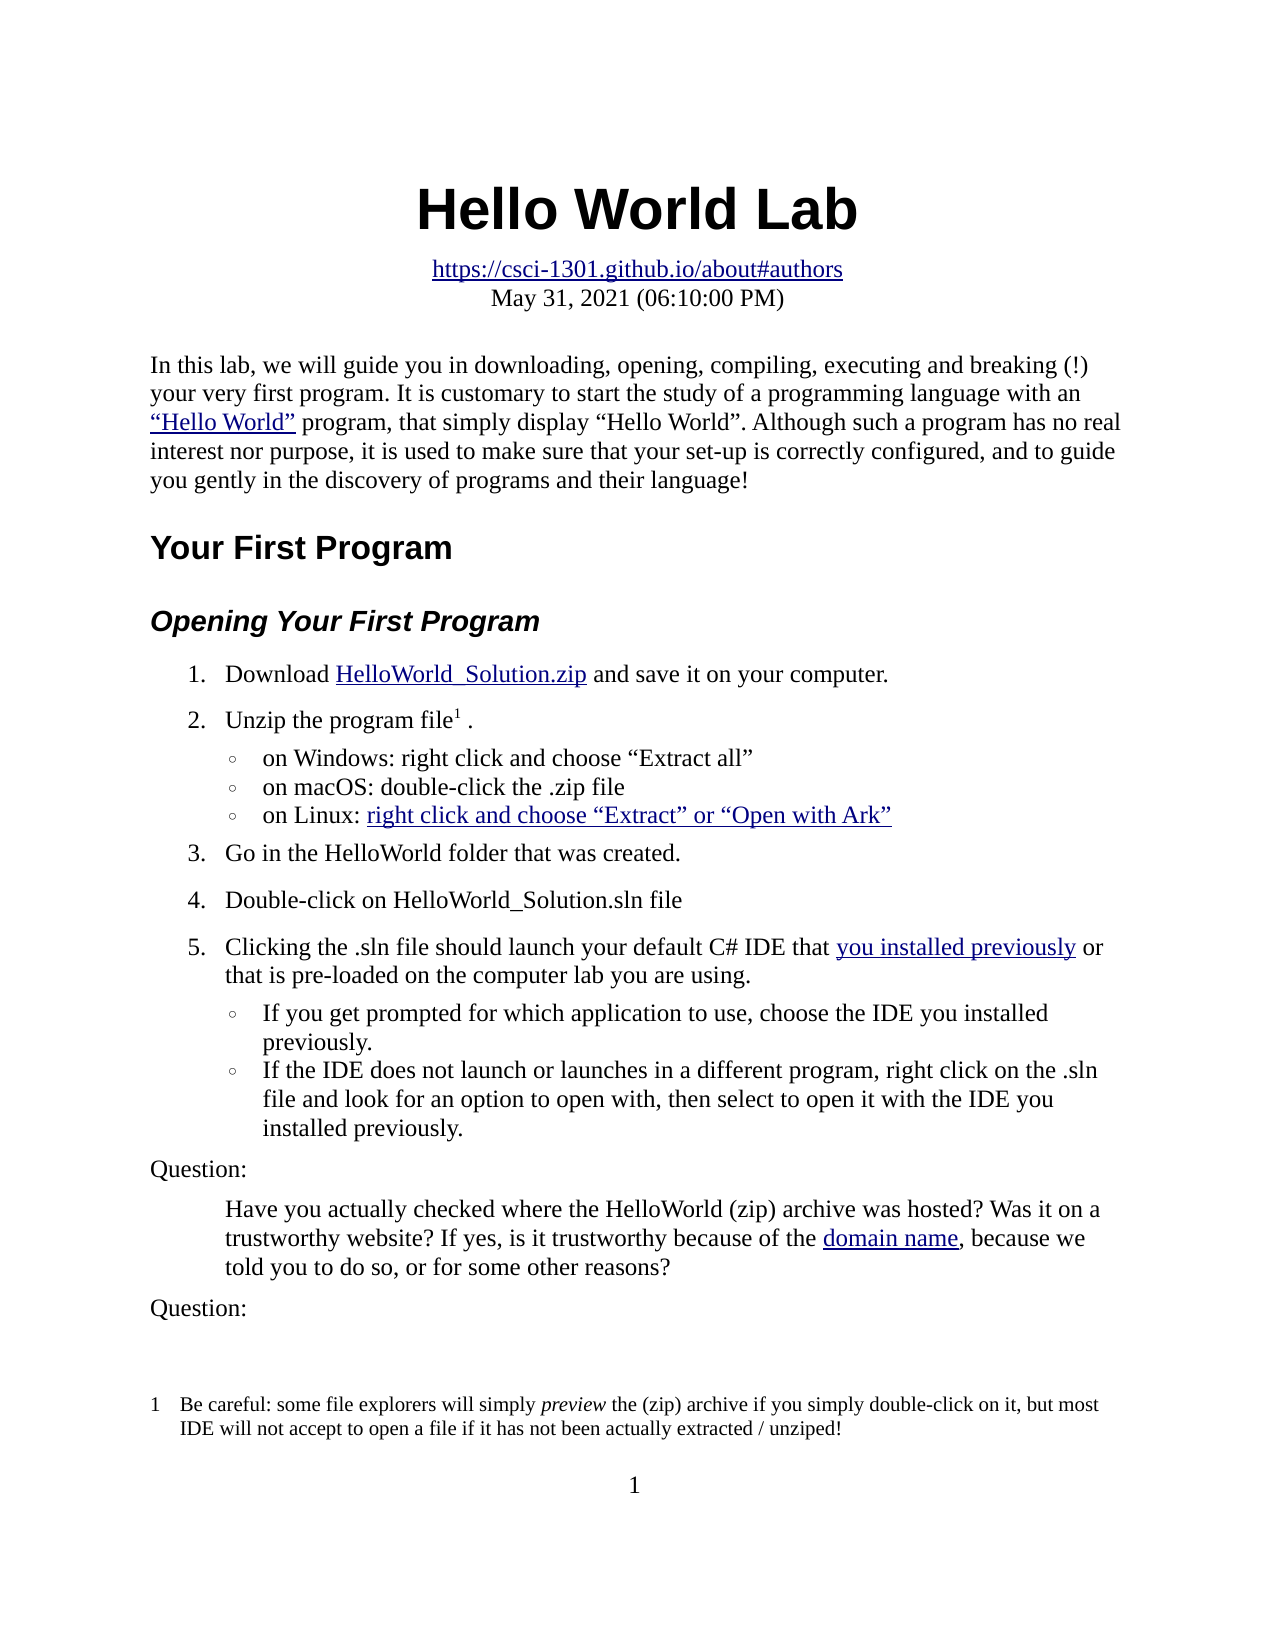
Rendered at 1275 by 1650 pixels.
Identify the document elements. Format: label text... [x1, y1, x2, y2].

text Question: [150, 1293, 1125, 1321]
list Be careful: some file explorers will simply preview the (zip) archive if you simply double-click on it, but most IDE will not accept to open a file if it has not been actually extracted / unziped! [150, 1392, 1125, 1440]
title Hello World Lab [150, 175, 1125, 242]
text May 31, 2021 (06:10:00 PM) [150, 283, 1125, 312]
text In this lab, we will guide you in downloading, opening, compiling, executing and breaking (!) your very first program. It is customary to start the study of a programming language with an “Hello World” program, that simply display “Hello World”. Although such a program has no real interest nor purpose, it is used to make sure that your set-up is correctly configured, and to guide you gently in the discovery of programs and their language! [150, 350, 1125, 493]
list Double-click on HelloWorld_Solution.sln file [187, 885, 1125, 914]
list on Linux: right click and choose “Extract” or “Open with Ark” [225, 801, 1125, 829]
subtitle Opening Your First Program [150, 604, 1125, 637]
list Download HelloWorld_Solution.zip and save it on your computer. [187, 659, 1125, 687]
text Question: [150, 1154, 1125, 1182]
text https://csci-1301.github.io/about#authors [150, 254, 1125, 283]
subtitle Your First Program [150, 527, 1125, 566]
text Have you actually checked where the HelloWorld (zip) archive was hosted? Was it on a trustworthy website? If yes, is it trustworthy because of the domain name, because we told you to do so, or for some other reasons? [225, 1194, 1125, 1281]
list If you get prompted for which application to use, choose the IDE you installed previously. [225, 998, 1125, 1056]
list Unzip the program file . [187, 705, 1125, 734]
list on macOS: double-click the .zip file [225, 772, 1125, 801]
list If the IDE does not launch or launches in a different program, right click on the .sln file and look for an option to open with, then select to open it with the IDE you installed previously. [225, 1056, 1125, 1142]
list Go in the HelloWorld folder that was created. [187, 838, 1125, 867]
list Clicking the .sln file should launch your default C# IDE that you installed previously or that is pre-loaded on the computer lab you are using. [187, 932, 1125, 989]
list on Windows: right click and choose “Extract all” [225, 743, 1125, 772]
